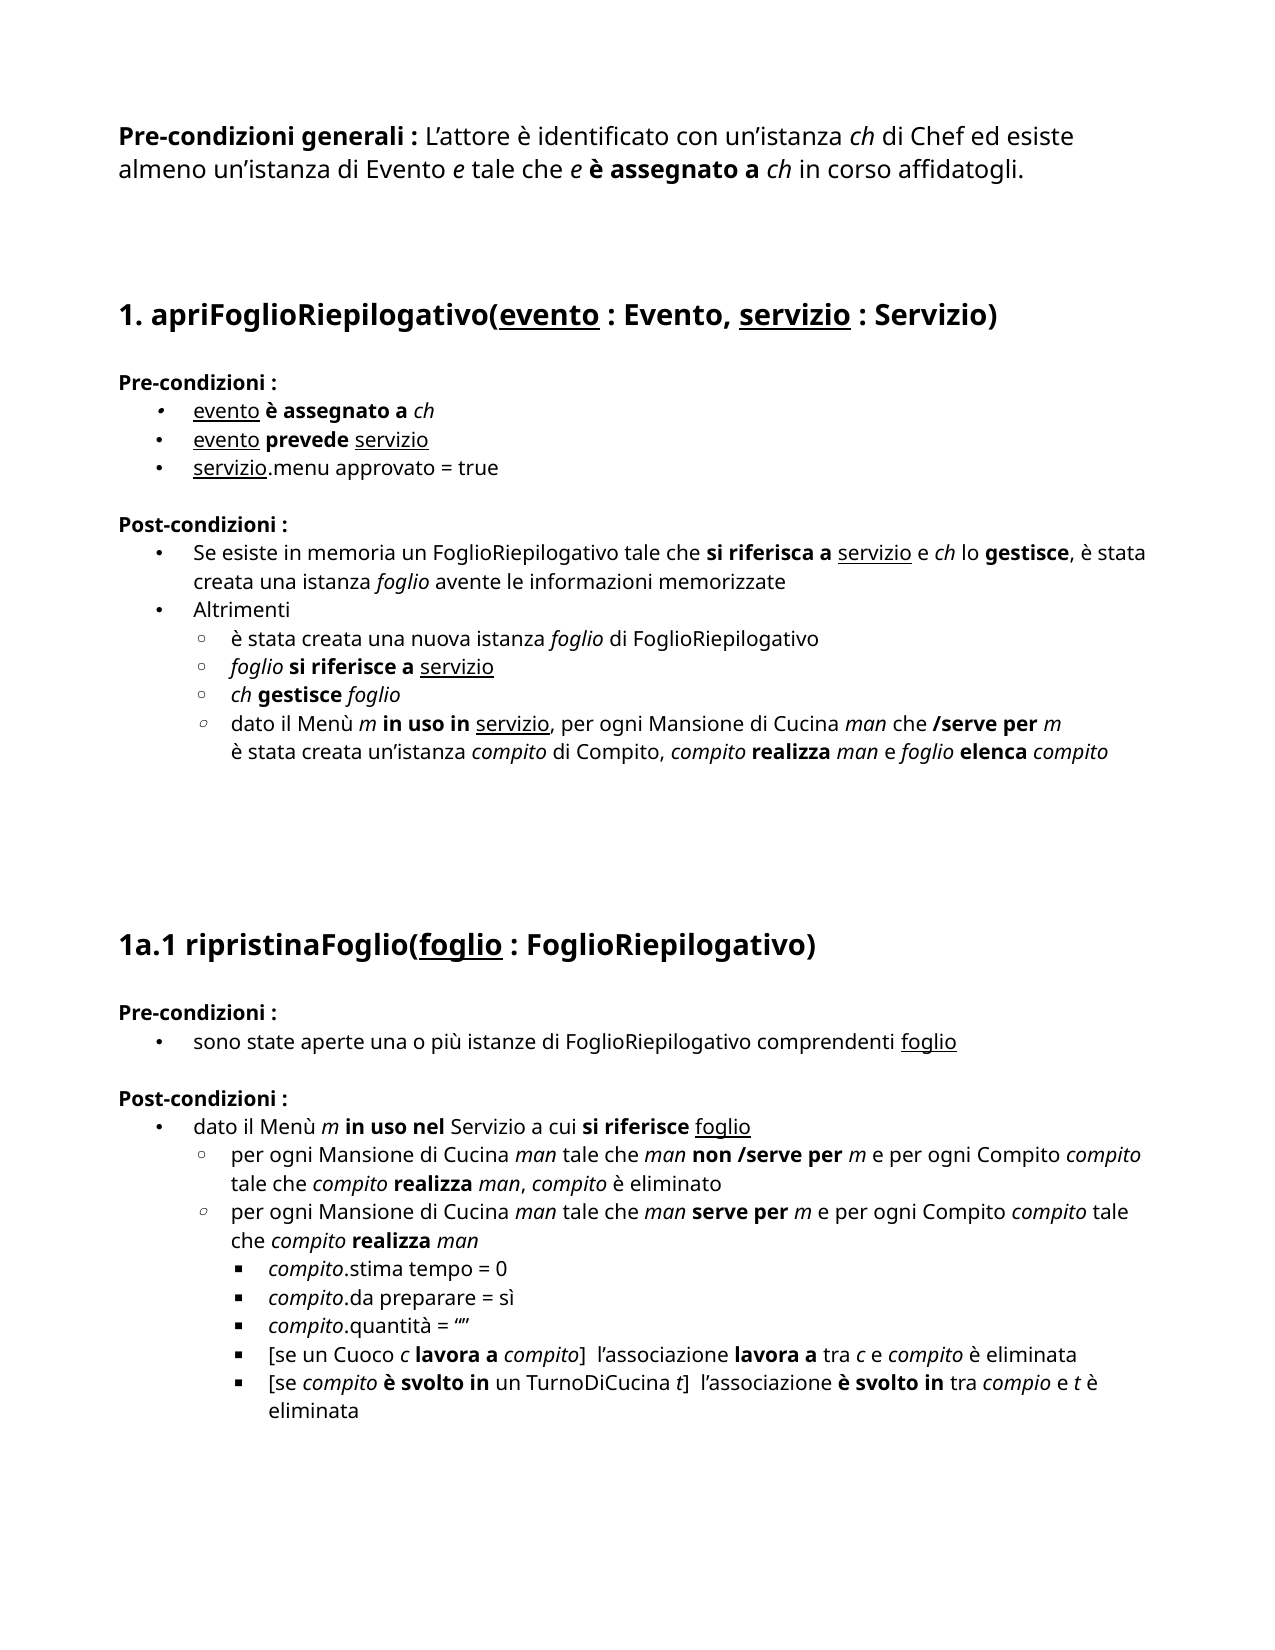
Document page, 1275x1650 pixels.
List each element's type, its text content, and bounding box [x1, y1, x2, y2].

text Post-condizioni : [118, 1084, 1157, 1112]
list Altrimenti [156, 595, 1157, 624]
list compito.da preparare = sì [231, 1283, 1157, 1311]
list servizio.menu approvato = true [156, 453, 1157, 482]
list ch gestisce foglio [193, 681, 1157, 709]
text Pre-condizioni : [118, 368, 1157, 396]
list è stata creata un’istanza compito di Compito, compito realizza man e foglio elenca compito [193, 737, 1157, 766]
text 1a.1 ripristinaFoglio(foglio : FoglioRiepilogativo) [118, 925, 1157, 964]
text Post-condizioni : [118, 510, 1157, 538]
list evento è assegnato a ch [156, 396, 1157, 425]
list per ogni Mansione di Cucina man tale che man serve per m e per ogni Compito compito tale che compito realizza man [193, 1197, 1157, 1254]
list è stata creata una nuova istanza foglio di FoglioRiepilogativo [193, 624, 1157, 652]
list dato il Menù m in uso nel Servizio a cui si riferisce foglio [156, 1112, 1157, 1141]
text Pre-condizioni generali : L’attore è identificato con un’istanza ch di Chef ed esiste almeno un’istanza di Evento e tale che e è assegnato a ch in corso affidatogli. [118, 118, 1157, 186]
list [se compito è svolto in un TurnoDiCucina t] l’associazione è svolto in tra compio e t è eliminata [231, 1368, 1157, 1425]
list dato il Menù m in uso in servizio, per ogni Mansione di Cucina man che /serve per m [193, 709, 1157, 737]
list compito.quantità = “” [231, 1311, 1157, 1340]
text Pre-condizioni : [118, 998, 1157, 1027]
list Se esiste in memoria un FoglioRiepilogativo tale che si riferisca a servizio e ch lo gestisce, è stata creata una istanza foglio avente le informazioni memorizzate [156, 538, 1157, 595]
list evento prevede servizio [156, 425, 1157, 453]
list compito.stima tempo = 0 [231, 1254, 1157, 1283]
list sono state aperte una o più istanze di FoglioRiepilogativo comprendenti foglio [156, 1027, 1157, 1055]
list per ogni Mansione di Cucina man tale che man non /serve per m e per ogni Compito compito tale che compito realizza man, compito è eliminato [193, 1141, 1157, 1197]
list [se un Cuoco c lavora a compito] l’associazione lavora a tra c e compito è eliminata [231, 1340, 1157, 1368]
text 1. apriFoglioRiepilogativo(evento : Evento, servizio : Servizio) [118, 294, 1157, 334]
list foglio si riferisce a servizio [193, 652, 1157, 681]
